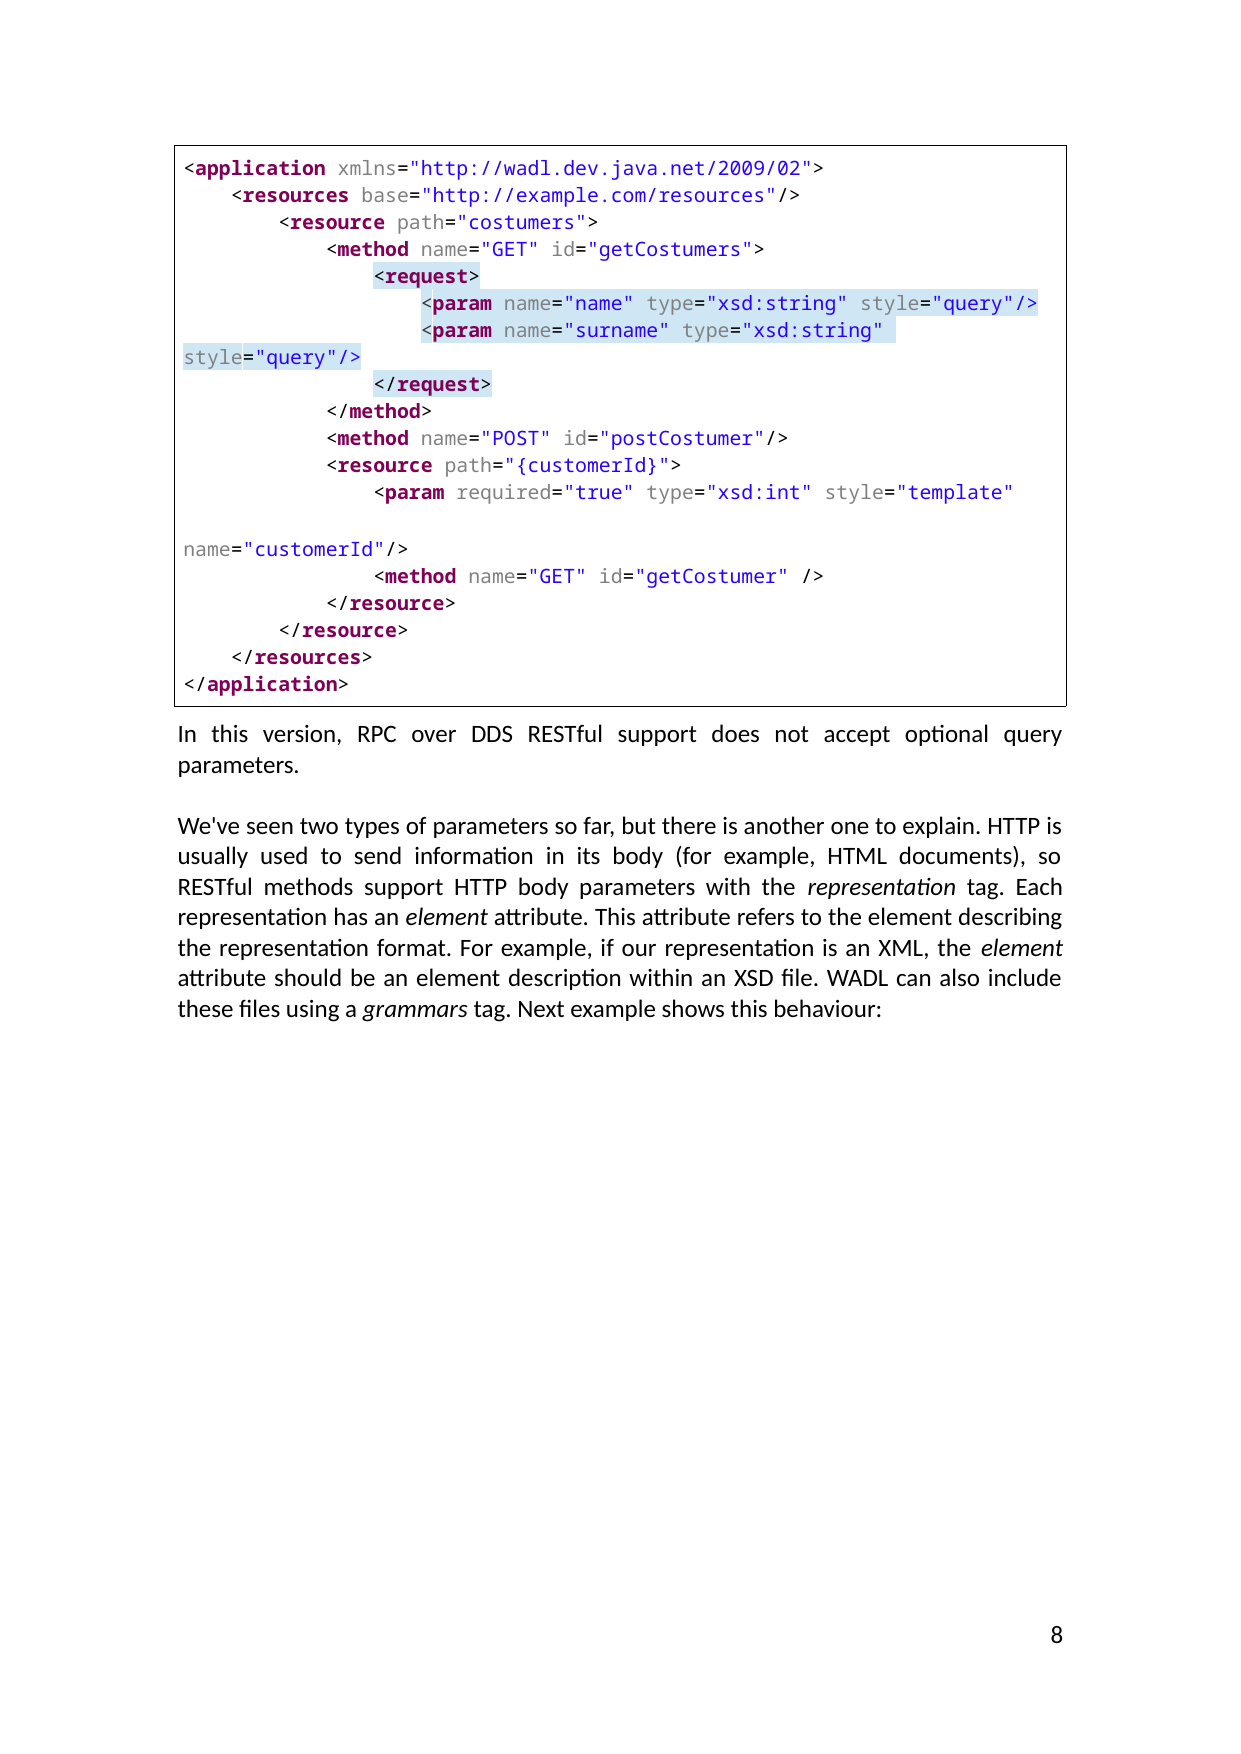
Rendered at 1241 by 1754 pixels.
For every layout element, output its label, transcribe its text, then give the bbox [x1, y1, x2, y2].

text </application> [183, 671, 1057, 697]
text </resource> [183, 617, 1057, 643]
text <resource path="{customerId}"> [183, 451, 1057, 478]
text <method name="POST" id="postCostumer"/> [183, 424, 1057, 451]
text <resources base="http://example.com/resources"/> [183, 181, 1057, 208]
text </resources> [183, 643, 1057, 671]
text <request> [183, 262, 1057, 289]
text We've seen two types of parameters so far, but there is another one to explain. HTTP is usually used to send information in its body (for example, HTML documents), so RESTful methods support HTTP body parameters with the representation tag. Each representation has an element attribute. This attribute refers to the element describing the representation format. For example, if our representation is an XML, the element attribute should be an element description within an XSD file. WADL can also include these files using a grammars tag. Next example shows this behaviour: [177, 810, 1063, 1023]
text name="customerId"/> [183, 505, 1057, 563]
text <method name="GET" id="getCostumers"> [183, 235, 1057, 262]
text </method> [183, 397, 1057, 424]
text </resource> [183, 589, 1057, 617]
text <resource path="costumers"> [183, 208, 1057, 235]
text In this version, RPC over DDS RESTful support does not accept optional query parameters. [177, 707, 1063, 779]
text <param name="name" type="xsd:string" style="query"/> [183, 289, 1057, 316]
text [175, 146, 1066, 706]
text <param required="true" type="xsd:int" style="template" [183, 478, 1057, 505]
text <method name="GET" id="getCostumer" /> [183, 563, 1057, 589]
text <application xmlns="http://wadl.dev.java.net/2009/02"> [183, 154, 1057, 181]
text </request> [183, 370, 1057, 397]
text <param name="surname" type="xsd:string" style="query"/> [183, 316, 1057, 370]
